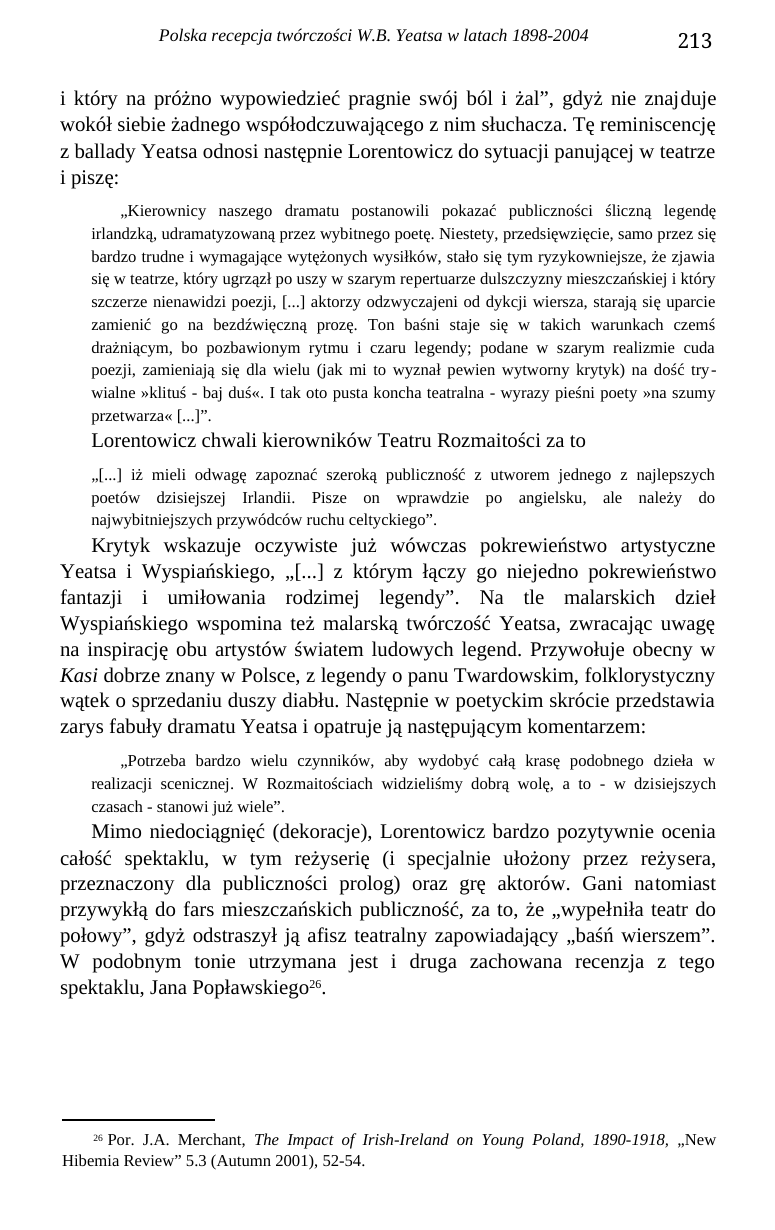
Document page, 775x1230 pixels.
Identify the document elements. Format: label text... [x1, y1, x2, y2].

text Mimo niedociągnięć (dekoracje), Lorentowicz bardzo pozytywnie ocenia całość spektaklu, w tym reżyserię (i specjalnie ułożony przez reży­sera, przeznaczony dla publiczności prolog) oraz grę aktorów. Gani na­tomiast przywykłą do fars mieszczańskich publiczność, za to, że „wypeł­niła teatr do połowy”, gdyż odstraszył ją afisz teatralny zapowiadający „baśń wierszem”. W podobnym tonie utrzymana jest i druga zachowana recenzja z tego spektaklu, Jana Popławskiego26. [60, 819, 716, 999]
text „[...] iż mieli odwagę zapoznać szeroką publiczność z utworem jednego z najlepszych poetów dzisiejszej Irlandii. Pisze on wprawdzie po angielsku, ale należy do najwybitniejszych przywódców ruchu celtyckiego”. [91, 465, 716, 529]
text Krytyk wskazuje oczywiste już wówczas pokrewieństwo artystyczne Yeatsa i Wyspiańskiego, „[...] z którym łączy go niejedno pokrewień­stwo fantazji i umiłowania rodzimej legendy”. Na tle malarskich dzieł Wyspiańskiego wspomina też malarską twórczość Yeatsa, zwracając uwagę na inspirację obu artystów światem ludowych legend. Przywołuje obecny w Kasi dobrze znany w Polsce, z legendy o panu Twardowskim, folklorystyczny wątek o sprzedaniu duszy diabłu. Następnie w poetyckim skrócie przedstawia zarys fabuły dramatu Yeatsa i opatruje ją następują­cym komentarzem: [60, 533, 716, 738]
text „Kierownicy naszego dramatu postanowili pokazać publiczności śliczną le­gendę irlandzką, udramatyzowaną przez wybitnego poetę. Niestety, przedsięwzię­cie, samo przez się bardzo trudne i wymagające wytężonych wysiłków, stało się tym ryzykowniejsze, że zjawia się w teatrze, który ugrzązł po uszy w szarym re­pertuarze dulszczyzny mieszczańskiej i który szczerze nienawidzi poezji, [...] aktorzy odzwyczajeni od dykcji wiersza, starają się uparcie zamienić go na bez­dźwięczną prozę. Ton baśni staje się w takich warunkach czemś drażniącym, bo pozbawionym rytmu i czaru legendy; podane w szarym realizmie cuda poezji, zamieniają się dla wielu (jak mi to wyznał pewien wytworny krytyk) na dość try­wialne »klituś - baj duś«. I tak oto pusta koncha teatralna - wyrazy pieśni poety »na szumy przetwarza« [...]”. [91, 201, 716, 425]
text 26 Por. J.A. Merchant, The Impact of Irish-Ireland on Young Poland, 1890-1918, „New Hibemia Review” 5.3 (Autumn 2001), 52-54. [62, 1130, 716, 1170]
text „Potrzeba bardzo wielu czynników, aby wydobyć całą krasę podobnego dzieła w realizacji scenicznej. W Rozmaitościach widzieliśmy dobrą wolę, a to - w dzi­siejszych czasach - stanowi już wiele”. [91, 751, 716, 816]
text Lorentowicz chwali kierowników Teatru Rozmaitości za to [60, 428, 716, 452]
text i który na próżno wypowiedzieć pragnie swój ból i żal”, gdyż nie znaj­duje wokół siebie żadnego współodczuwającego z nim słuchacza. Tę reminiscencję z ballady Yeatsa odnosi następnie Lorentowicz do sytuacji panującej w teatrze i piszę: [60, 86, 716, 189]
text Polska recepcja twórczości W.B. Yeatsa w latach 1898-2004 [159, 25, 616, 45]
text 213 [676, 26, 714, 55]
